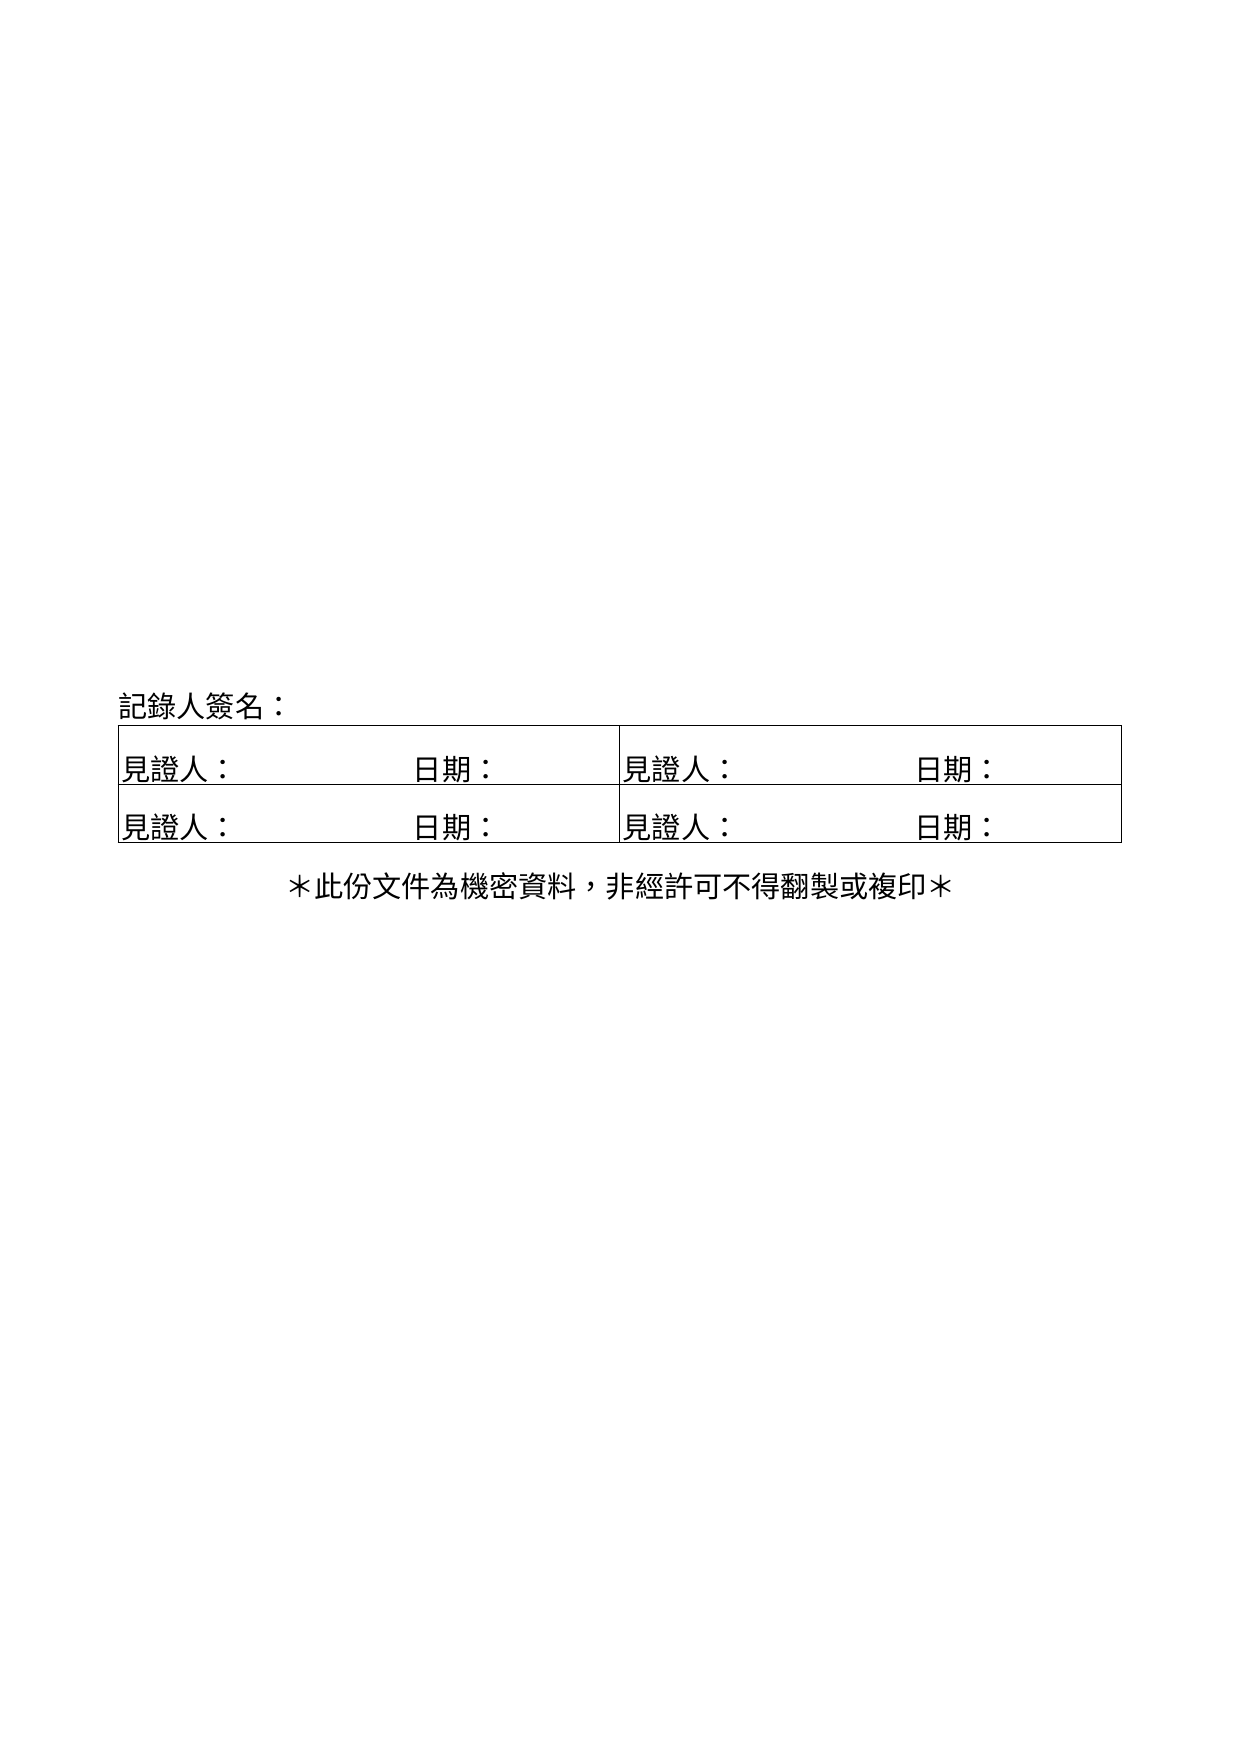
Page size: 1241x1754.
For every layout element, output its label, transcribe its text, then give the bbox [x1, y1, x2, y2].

text ＊此份文件為機密資料，非經許可不得翻製或複印＊ [118, 843, 1122, 905]
text 記錄人簽名： [118, 663, 1122, 725]
